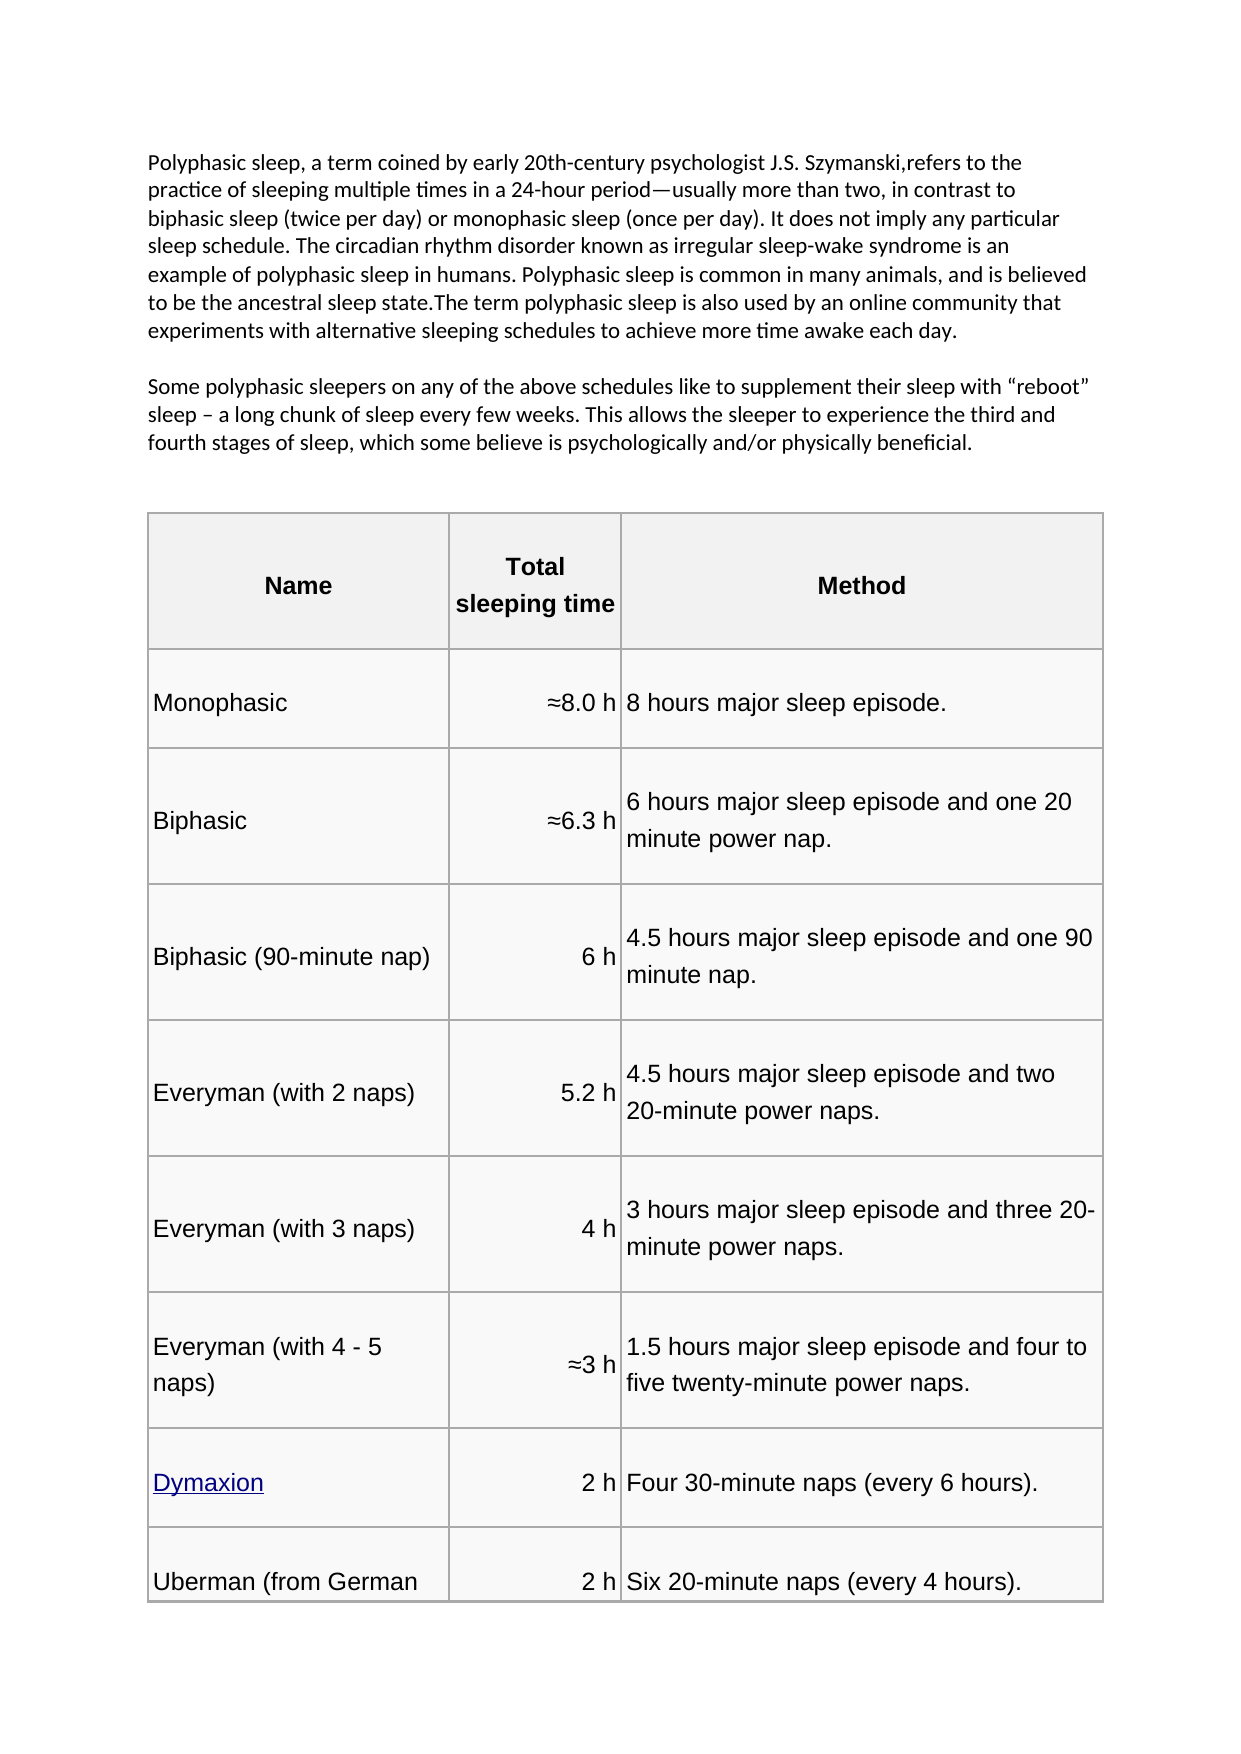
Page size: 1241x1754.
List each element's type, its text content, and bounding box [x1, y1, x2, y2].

text Polyphasic sleep, a term coined by early 20th-century psychologist J.S. Szymanski,refers to the practice of sleeping multiple times in a 24-hour period—usually more than two, in contrast to biphasic sleep (twice per day) or monophasic sleep (once per day). It does not imply any particular sleep schedule. The circadian rhythm disorder known as irregular sleep-wake syndrome is an example of polyphasic sleep in humans. Polyphasic sleep is common in many animals, and is believed to be the ancestral sleep state.The term polyphasic sleep is also used by an online community that experiments with alternative sleeping schedules to achieve more time awake each day. [148, 148, 1093, 344]
table_cell Biphasic (90-minute nap) [149, 885, 448, 1019]
table_cell Six 20-minute naps (every 4 hours). [622, 1528, 1102, 1600]
table_cell Monophasic [149, 650, 448, 747]
table_header Name [149, 514, 448, 648]
table_cell Everyman (with 4 - 5 naps) [149, 1293, 448, 1427]
table_cell 4 h [450, 1157, 620, 1291]
table_cell ≈3 h [450, 1293, 620, 1427]
table_cell Everyman (with 2 naps) [149, 1021, 448, 1155]
table_cell 4.5 hours major sleep episode and one 90 minute nap. [622, 885, 1102, 1019]
table_cell 6 hours major sleep episode and one 20 minute power nap. [622, 749, 1102, 883]
table_cell Uberman (from German [149, 1528, 448, 1600]
table_header Total sleeping time [450, 514, 620, 648]
table_cell 1.5 hours major sleep episode and four to five twenty-minute power naps. [622, 1293, 1102, 1427]
text Some polyphasic sleepers on any of the above schedules like to supplement their sleep with “reboot” sleep – a long chunk of sleep every few weeks. This allows the sleeper to experience the third and fourth stages of sleep, which some believe is psychologically and/or physically beneficial. [148, 372, 1093, 456]
table_cell Dymaxion [149, 1429, 448, 1526]
table_cell 5.2 h [450, 1021, 620, 1155]
table_cell ≈6.3 h [450, 749, 620, 883]
table_cell 8 hours major sleep episode. [622, 650, 1102, 747]
table_cell ≈8.0 h [450, 650, 620, 747]
table_cell 3 hours major sleep episode and three 20-minute power naps. [622, 1157, 1102, 1291]
table_cell 6 h [450, 885, 620, 1019]
table_header Method [622, 514, 1102, 648]
table_cell Four 30-minute naps (every 6 hours). [622, 1429, 1102, 1526]
table_cell 2 h [450, 1429, 620, 1526]
table_cell 2 h [450, 1528, 620, 1600]
table_cell Everyman (with 3 naps) [149, 1157, 448, 1291]
table_cell Biphasic [149, 749, 448, 883]
table_cell 4.5 hours major sleep episode and two 20-minute power naps. [622, 1021, 1102, 1155]
